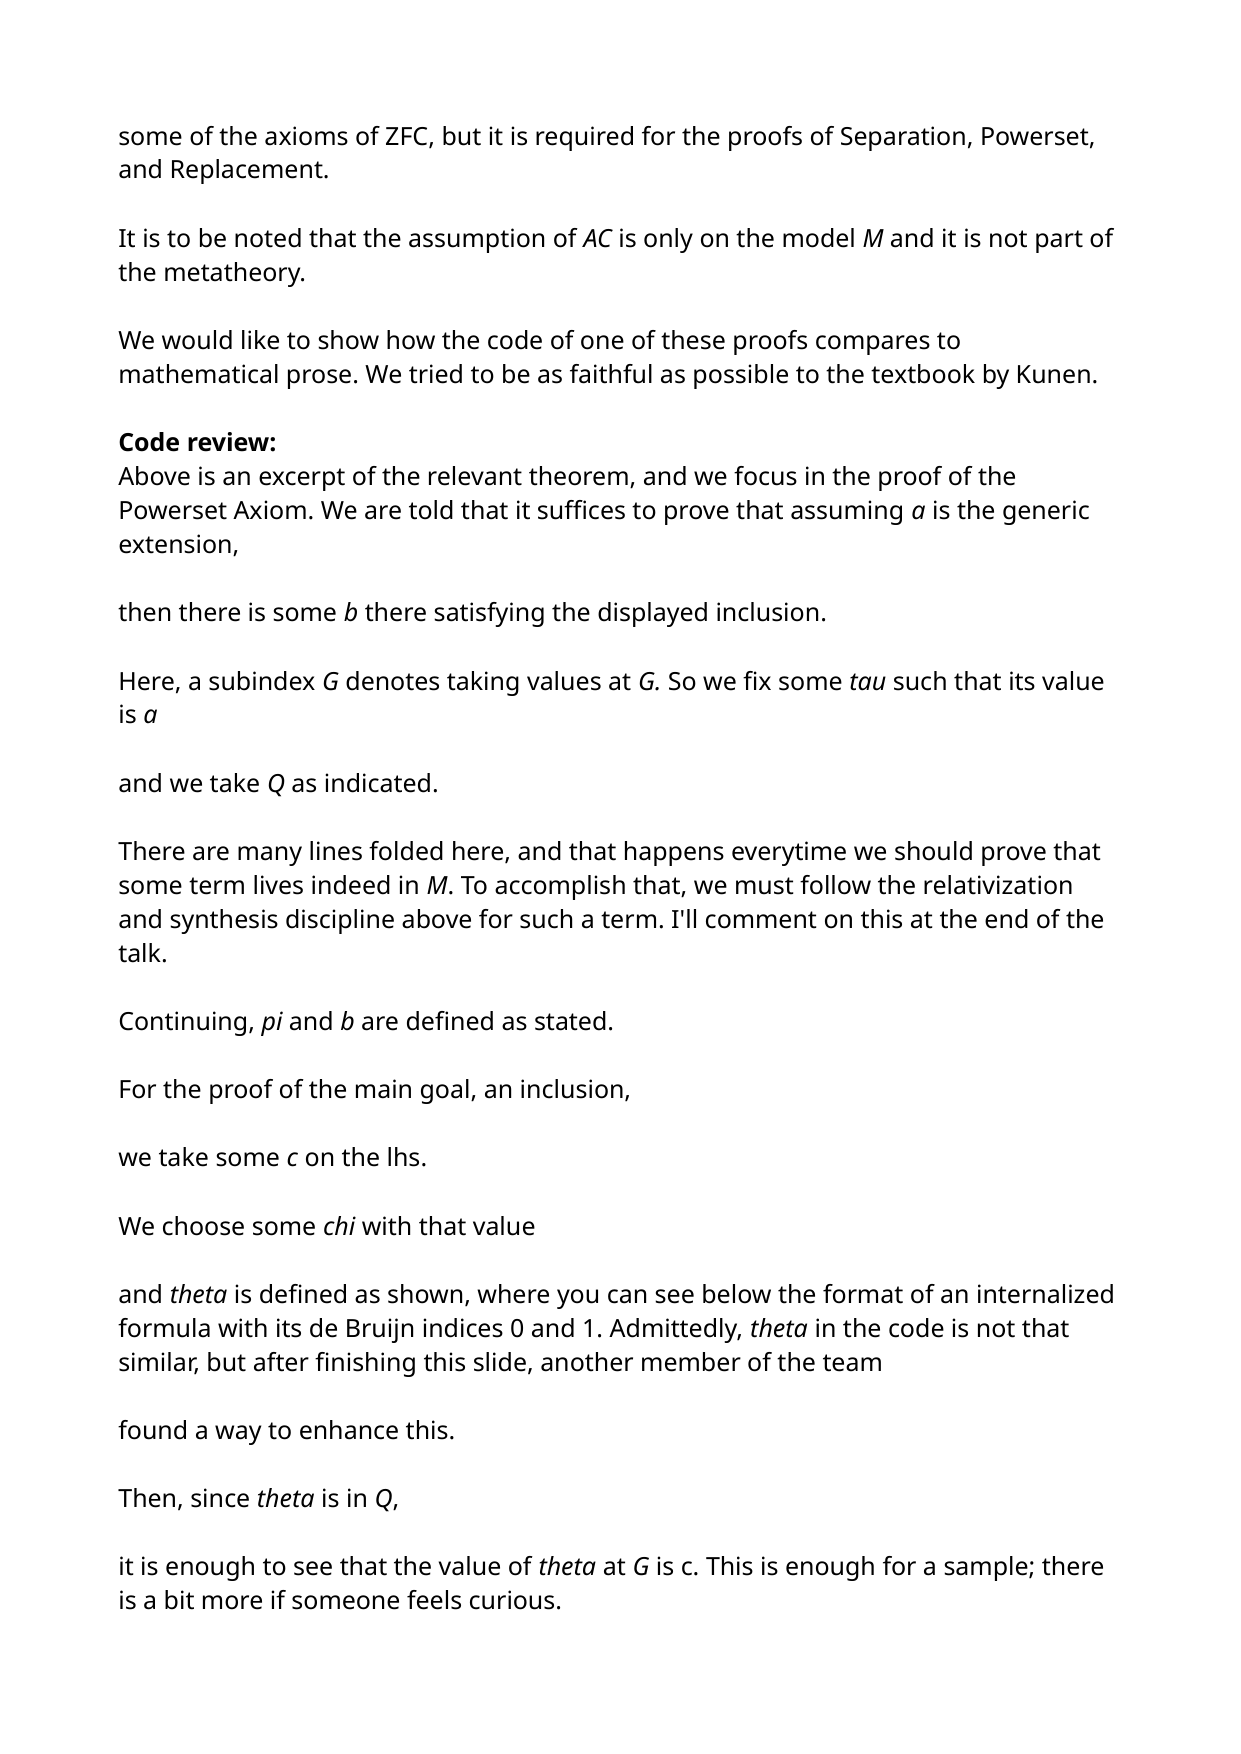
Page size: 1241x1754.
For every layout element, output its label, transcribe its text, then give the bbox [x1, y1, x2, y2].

text It is to be noted that the assumption of AC is only on the model M and it is not part of the metatheory. [118, 220, 1122, 288]
text We would like to show how the code of one of these proofs compares to mathematical prose. We tried to be as faithful as possible to the textbook by Kunen. [118, 322, 1122, 391]
text Here, a subindex G denotes taking values at G. So we fix some tau such that its value is a [118, 663, 1122, 731]
text found a way to enhance this. [118, 1412, 1122, 1447]
text it is enough to see that the value of theta at G is c. This is enough for a sample; there is a bit more if someone feels curious. [118, 1549, 1122, 1617]
text we take some c on the lhs. [118, 1140, 1122, 1174]
text some of the axioms of ZFC, but it is required for the proofs of Separation, Powerset, and Replacement. [118, 118, 1122, 186]
text and theta is defined as shown, where you can see below the format of an internalized formula with its de Bruijn indices 0 and 1. Admittedly, theta in the code is not that similar, but after finishing this slide, another member of the team [118, 1276, 1122, 1378]
text Above is an excerpt of the relevant theorem, and we focus in the proof of the Powerset Axiom. We are told that it suffices to prove that assuming a is the generic extension, [118, 459, 1122, 561]
text Then, since theta is in Q, [118, 1481, 1122, 1515]
text There are many lines folded here, and that happens everytime we should prove that some term lives indeed in M. To accomplish that, we must follow the relativization and synthesis discipline above for such a term. I'll comment on this at the end of the talk. [118, 833, 1122, 970]
text Code review: [118, 425, 1122, 459]
text and we take Q as indicated. [118, 765, 1122, 799]
text We choose some chi with that value [118, 1208, 1122, 1242]
text For the proof of the main goal, an inclusion, [118, 1072, 1122, 1106]
text Continuing, pi and b are defined as stated. [118, 1004, 1122, 1038]
text then there is some b there satisfying the displayed inclusion. [118, 595, 1122, 629]
